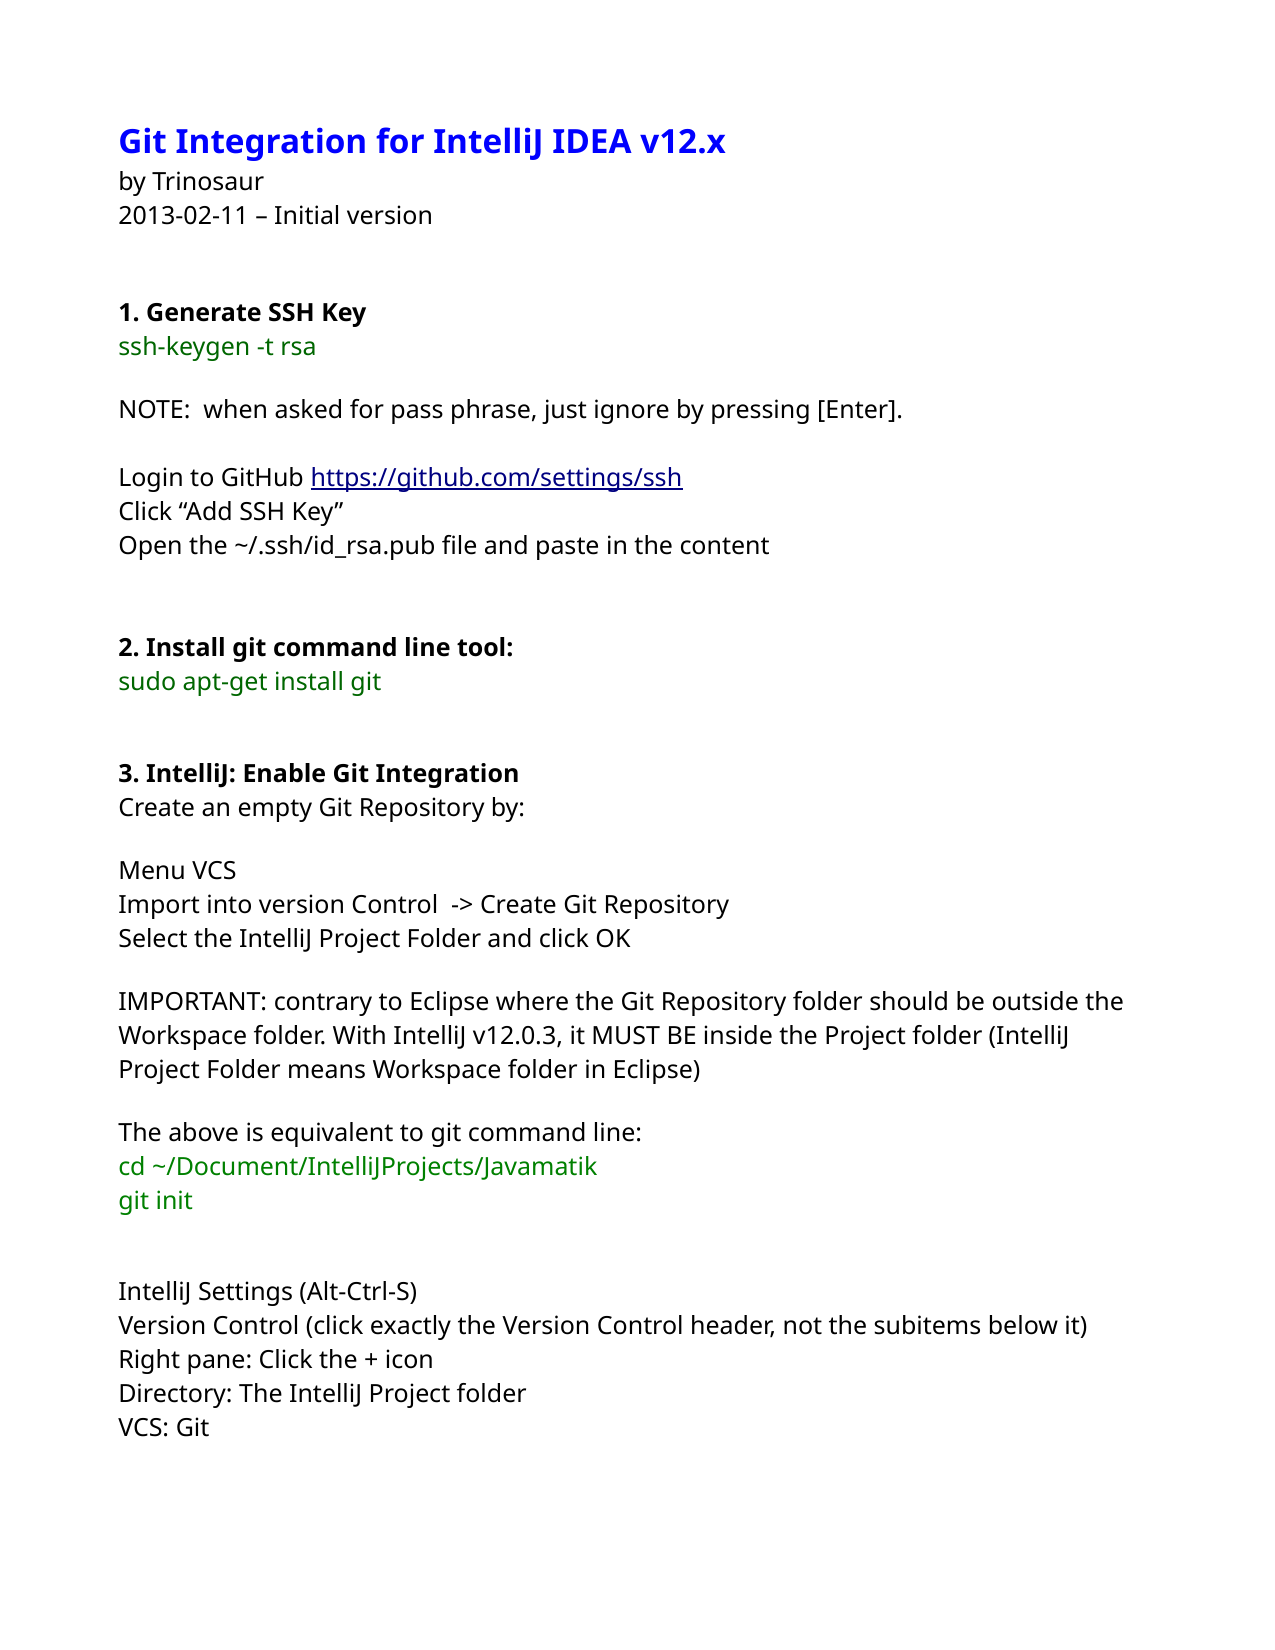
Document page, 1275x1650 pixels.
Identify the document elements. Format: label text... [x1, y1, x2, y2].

text cd ~/Document/IntelliJProjects/Javamatik [118, 1148, 1157, 1182]
text Directory: The IntelliJ Project folder [118, 1376, 1157, 1410]
text 1. Generate SSH Key ssh-keygen -t rsa [118, 260, 1157, 391]
text Version Control (click exactly the Version Control header, not the subitems below it) [118, 1308, 1157, 1342]
text git init [118, 1182, 1157, 1216]
text Right pane: Click the + icon [118, 1342, 1157, 1376]
text IntelliJ Settings (Alt-Ctrl-S) [118, 1274, 1157, 1308]
text by Trinosaur 2013-02-11 – Initial version [118, 163, 1157, 232]
text IMPORTANT: contrary to Eclipse where the Git Repository folder should be outside the Workspace folder. With IntelliJ v12.0.3, it MUST BE inside the Project folder (IntelliJ Project Folder means Workspace folder in Eclipse) [118, 983, 1157, 1085]
text Menu VCS [118, 852, 1157, 886]
text 3. IntelliJ: Enable Git Integration Create an empty Git Repository by: [118, 755, 1157, 823]
text [118, 1473, 1157, 1507]
text NOTE: when asked for pass phrase, just ignore by pressing [Enter]. [118, 391, 1157, 425]
text Select the IntelliJ Project Folder and click OK [118, 920, 1157, 954]
text Import into version Control -> Create Git Repository [118, 886, 1157, 920]
text VCS: Git [118, 1410, 1157, 1444]
text Login to GitHub https://github.com/settings/ssh Click “Add SSH Key” Open the ~/.ssh/id_rsa.pub file and paste in the content 2. Install git command line tool: sudo apt-get install git [118, 425, 1157, 727]
text The above is equivalent to git command line: [118, 1114, 1157, 1148]
text Git Integration for IntelliJ IDEA v12.x [118, 118, 1157, 163]
